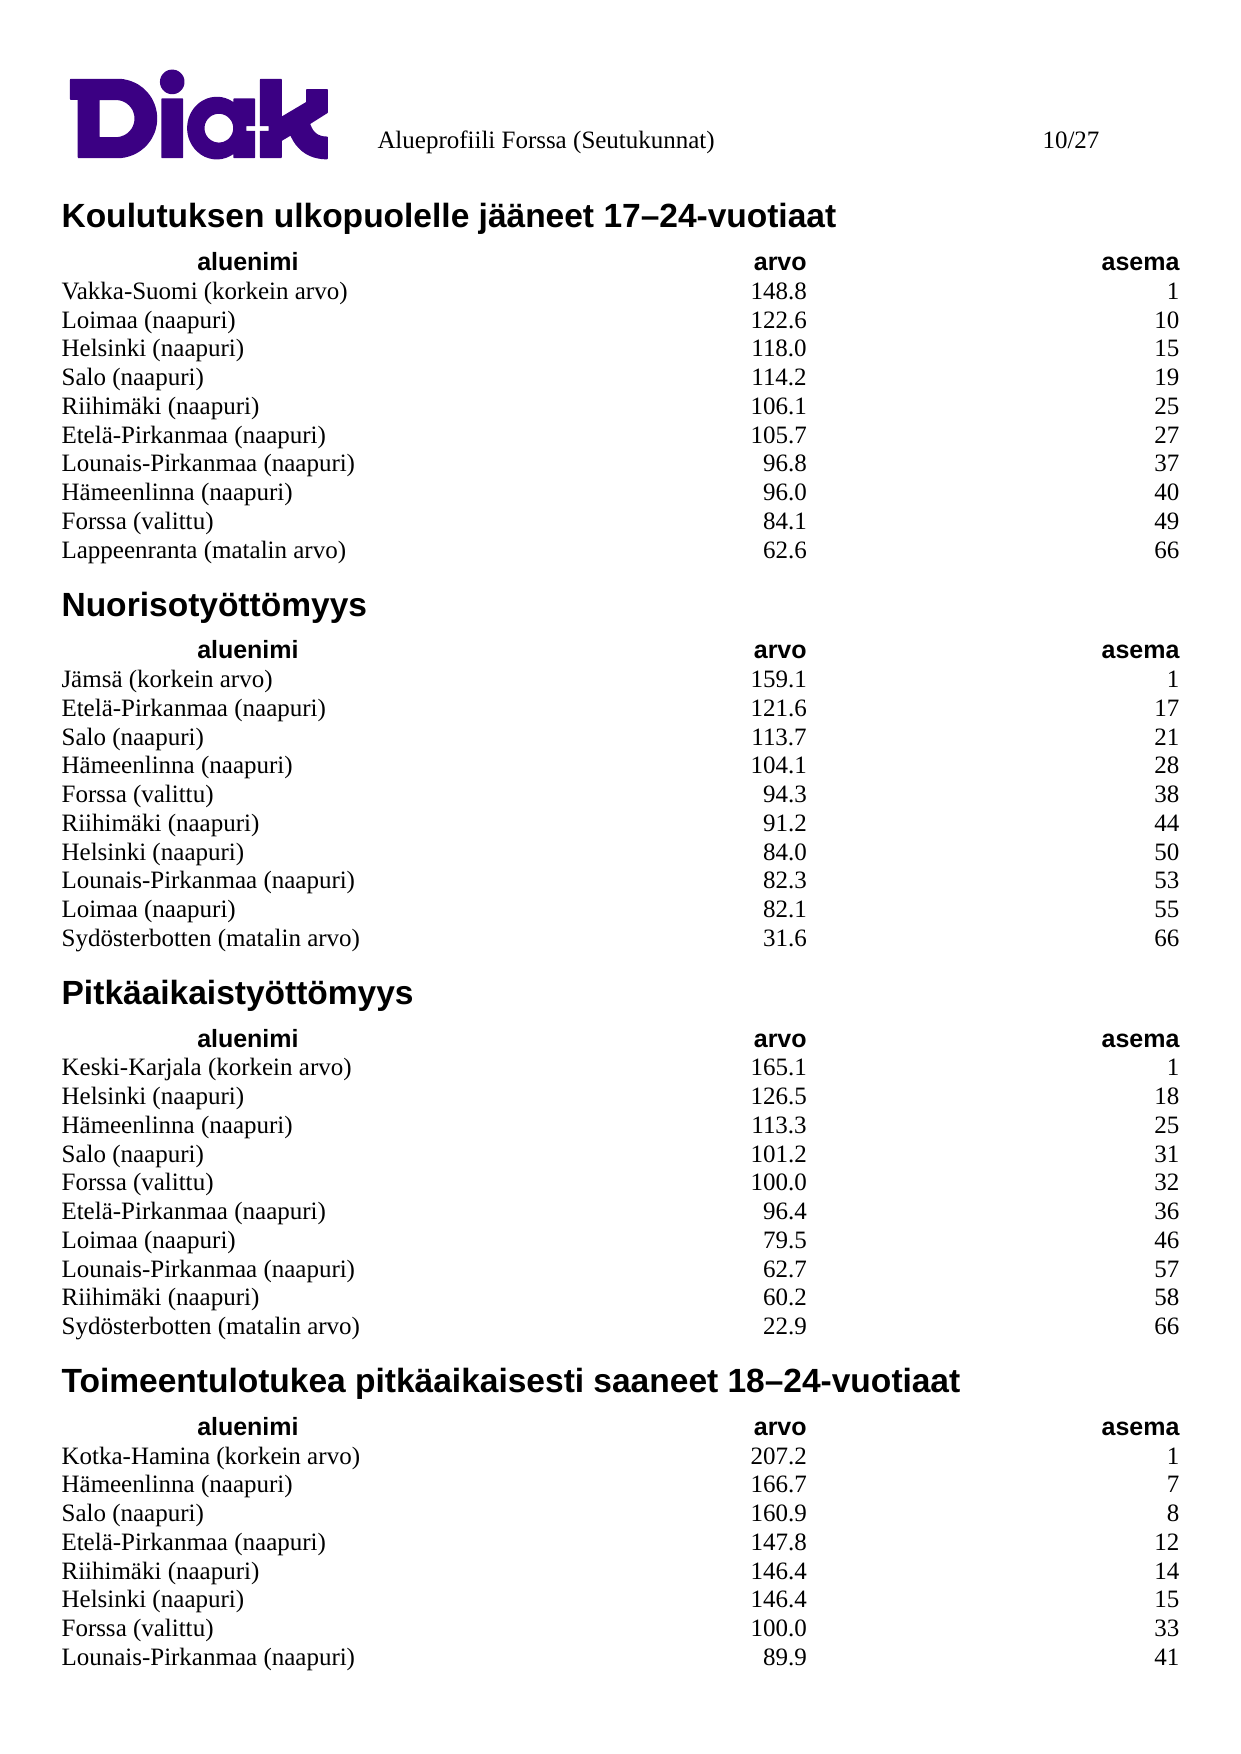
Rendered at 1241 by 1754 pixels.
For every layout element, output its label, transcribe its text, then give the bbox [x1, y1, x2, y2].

table_cell Hämeenlinna (naapuri) [61, 1110, 434, 1139]
table_cell Hämeenlinna (naapuri) [61, 477, 434, 506]
table_cell Lounais-Pirkanmaa (naapuri) [61, 449, 434, 477]
table_cell 165.1 [434, 1053, 806, 1081]
table_cell 100.0 [434, 1168, 806, 1196]
subtitle Koulutuksen ulkopuolelle jääneet 17–24-vuotiaat [61, 196, 1179, 235]
table_cell 66 [806, 535, 1179, 563]
table_cell Loimaa (naapuri) [61, 1225, 434, 1254]
table_cell 17 [806, 693, 1179, 722]
table_cell Keski-Karjala (korkein arvo) [61, 1053, 434, 1081]
table_cell Etelä-Pirkanmaa (naapuri) [61, 420, 434, 448]
table_cell 38 [806, 779, 1179, 808]
table_cell 66 [806, 923, 1179, 952]
table_header arvo [434, 636, 806, 664]
table_cell 33 [806, 1613, 1179, 1642]
table_cell 50 [806, 837, 1179, 866]
table_cell Etelä-Pirkanmaa (naapuri) [61, 693, 434, 722]
table_cell Salo (naapuri) [61, 362, 434, 391]
table_cell 36 [806, 1196, 1179, 1225]
table_cell 94.3 [434, 779, 806, 808]
table_cell 121.6 [434, 693, 806, 722]
table_cell 114.2 [434, 362, 806, 391]
table_cell Salo (naapuri) [61, 722, 434, 751]
table_cell 146.4 [434, 1585, 806, 1613]
table_cell 82.3 [434, 866, 806, 894]
table_cell 207.2 [434, 1441, 806, 1469]
table_cell 27 [806, 420, 1179, 448]
table_cell Riihimäki (naapuri) [61, 1556, 434, 1584]
table_cell 113.3 [434, 1110, 806, 1139]
table_header asema [806, 247, 1179, 276]
table_header arvo [434, 247, 806, 276]
table_cell 28 [806, 751, 1179, 779]
table_cell Vakka-Suomi (korkein arvo) [61, 276, 434, 305]
table_cell Helsinki (naapuri) [61, 334, 434, 362]
table_cell 19 [806, 362, 1179, 391]
table_cell 91.2 [434, 808, 806, 837]
table_cell 60.2 [434, 1283, 806, 1311]
table_cell 58 [806, 1283, 1179, 1311]
table_cell 8 [806, 1498, 1179, 1527]
table_cell Lounais-Pirkanmaa (naapuri) [61, 1642, 434, 1671]
table_cell Riihimäki (naapuri) [61, 808, 434, 837]
table_cell 96.4 [434, 1196, 806, 1225]
table_cell Sydösterbotten (matalin arvo) [61, 1311, 434, 1340]
table_cell Helsinki (naapuri) [61, 1585, 434, 1613]
table_cell 146.4 [434, 1556, 806, 1584]
table_cell 62.7 [434, 1254, 806, 1282]
table_cell 37 [806, 449, 1179, 477]
table_header asema [806, 636, 1179, 664]
table_cell Sydösterbotten (matalin arvo) [61, 923, 434, 952]
table_cell Lounais-Pirkanmaa (naapuri) [61, 1254, 434, 1282]
table_cell Kotka-Hamina (korkein arvo) [61, 1441, 434, 1469]
table_cell 100.0 [434, 1613, 806, 1642]
table_cell Loimaa (naapuri) [61, 305, 434, 333]
table_cell 79.5 [434, 1225, 806, 1254]
subtitle Toimeentulotukea pitkäaikaisesti saaneet 18–24-vuotiaat [61, 1361, 1179, 1399]
table_cell 62.6 [434, 535, 806, 563]
table_cell 31 [806, 1139, 1179, 1167]
table_cell 147.8 [434, 1527, 806, 1556]
table_cell Salo (naapuri) [61, 1498, 434, 1527]
table_cell 126.5 [434, 1081, 806, 1110]
table_cell 84.0 [434, 837, 806, 866]
subtitle Pitkäaikaistyöttömyys [61, 973, 1179, 1011]
table_cell 1 [806, 1441, 1179, 1469]
table_cell 113.7 [434, 722, 806, 751]
table_cell 160.9 [434, 1498, 806, 1527]
table_cell 55 [806, 894, 1179, 923]
table_cell 57 [806, 1254, 1179, 1282]
table_cell 148.8 [434, 276, 806, 305]
table_header asema [806, 1024, 1179, 1052]
table_cell 15 [806, 334, 1179, 362]
table_cell Forssa (valittu) [61, 1168, 434, 1196]
table_cell Hämeenlinna (naapuri) [61, 751, 434, 779]
table_cell 41 [806, 1642, 1179, 1671]
table_cell 21 [806, 722, 1179, 751]
table_cell 105.7 [434, 420, 806, 448]
table_cell 18 [806, 1081, 1179, 1110]
table_header aluenimi [61, 247, 434, 276]
table_cell Forssa (valittu) [61, 1613, 434, 1642]
table_cell Jämsä (korkein arvo) [61, 664, 434, 693]
table_header arvo [434, 1024, 806, 1052]
table_cell Lappeenranta (matalin arvo) [61, 535, 434, 563]
table_cell Helsinki (naapuri) [61, 1081, 434, 1110]
table_cell 106.1 [434, 391, 806, 420]
table_header aluenimi [61, 636, 434, 664]
table_cell 7 [806, 1470, 1179, 1498]
table_cell 159.1 [434, 664, 806, 693]
table_cell 66 [806, 1311, 1179, 1340]
table_cell 15 [806, 1585, 1179, 1613]
table_cell 12 [806, 1527, 1179, 1556]
table_cell Hämeenlinna (naapuri) [61, 1470, 434, 1498]
table_cell 122.6 [434, 305, 806, 333]
table_cell Loimaa (naapuri) [61, 894, 434, 923]
subtitle Nuorisotyöttömyys [61, 584, 1179, 623]
table_cell 40 [806, 477, 1179, 506]
table_cell 10 [806, 305, 1179, 333]
table_cell 166.7 [434, 1470, 806, 1498]
table_cell 25 [806, 1110, 1179, 1139]
table_cell Forssa (valittu) [61, 506, 434, 535]
table_header aluenimi [61, 1024, 434, 1052]
table_cell 96.8 [434, 449, 806, 477]
table_cell Riihimäki (naapuri) [61, 391, 434, 420]
table_header arvo [434, 1412, 806, 1441]
table_cell Salo (naapuri) [61, 1139, 434, 1167]
table_cell 49 [806, 506, 1179, 535]
table_cell Lounais-Pirkanmaa (naapuri) [61, 866, 434, 894]
table_cell 1 [806, 664, 1179, 693]
table_cell Riihimäki (naapuri) [61, 1283, 434, 1311]
table_header asema [806, 1412, 1179, 1441]
table_cell 25 [806, 391, 1179, 420]
table_cell 84.1 [434, 506, 806, 535]
table_cell 118.0 [434, 334, 806, 362]
table_cell Etelä-Pirkanmaa (naapuri) [61, 1527, 434, 1556]
table_cell 32 [806, 1168, 1179, 1196]
table_cell 104.1 [434, 751, 806, 779]
table_cell 1 [806, 1053, 1179, 1081]
table_cell 22.9 [434, 1311, 806, 1340]
table_cell 46 [806, 1225, 1179, 1254]
table_cell Etelä-Pirkanmaa (naapuri) [61, 1196, 434, 1225]
table_cell 31.6 [434, 923, 806, 952]
table_cell 14 [806, 1556, 1179, 1584]
table_cell Helsinki (naapuri) [61, 837, 434, 866]
table_cell 89.9 [434, 1642, 806, 1671]
table_cell Forssa (valittu) [61, 779, 434, 808]
table_cell 53 [806, 866, 1179, 894]
table_cell 44 [806, 808, 1179, 837]
table_cell 82.1 [434, 894, 806, 923]
table_cell 96.0 [434, 477, 806, 506]
table_cell 101.2 [434, 1139, 806, 1167]
table_header aluenimi [61, 1412, 434, 1441]
table_cell 1 [806, 276, 1179, 305]
